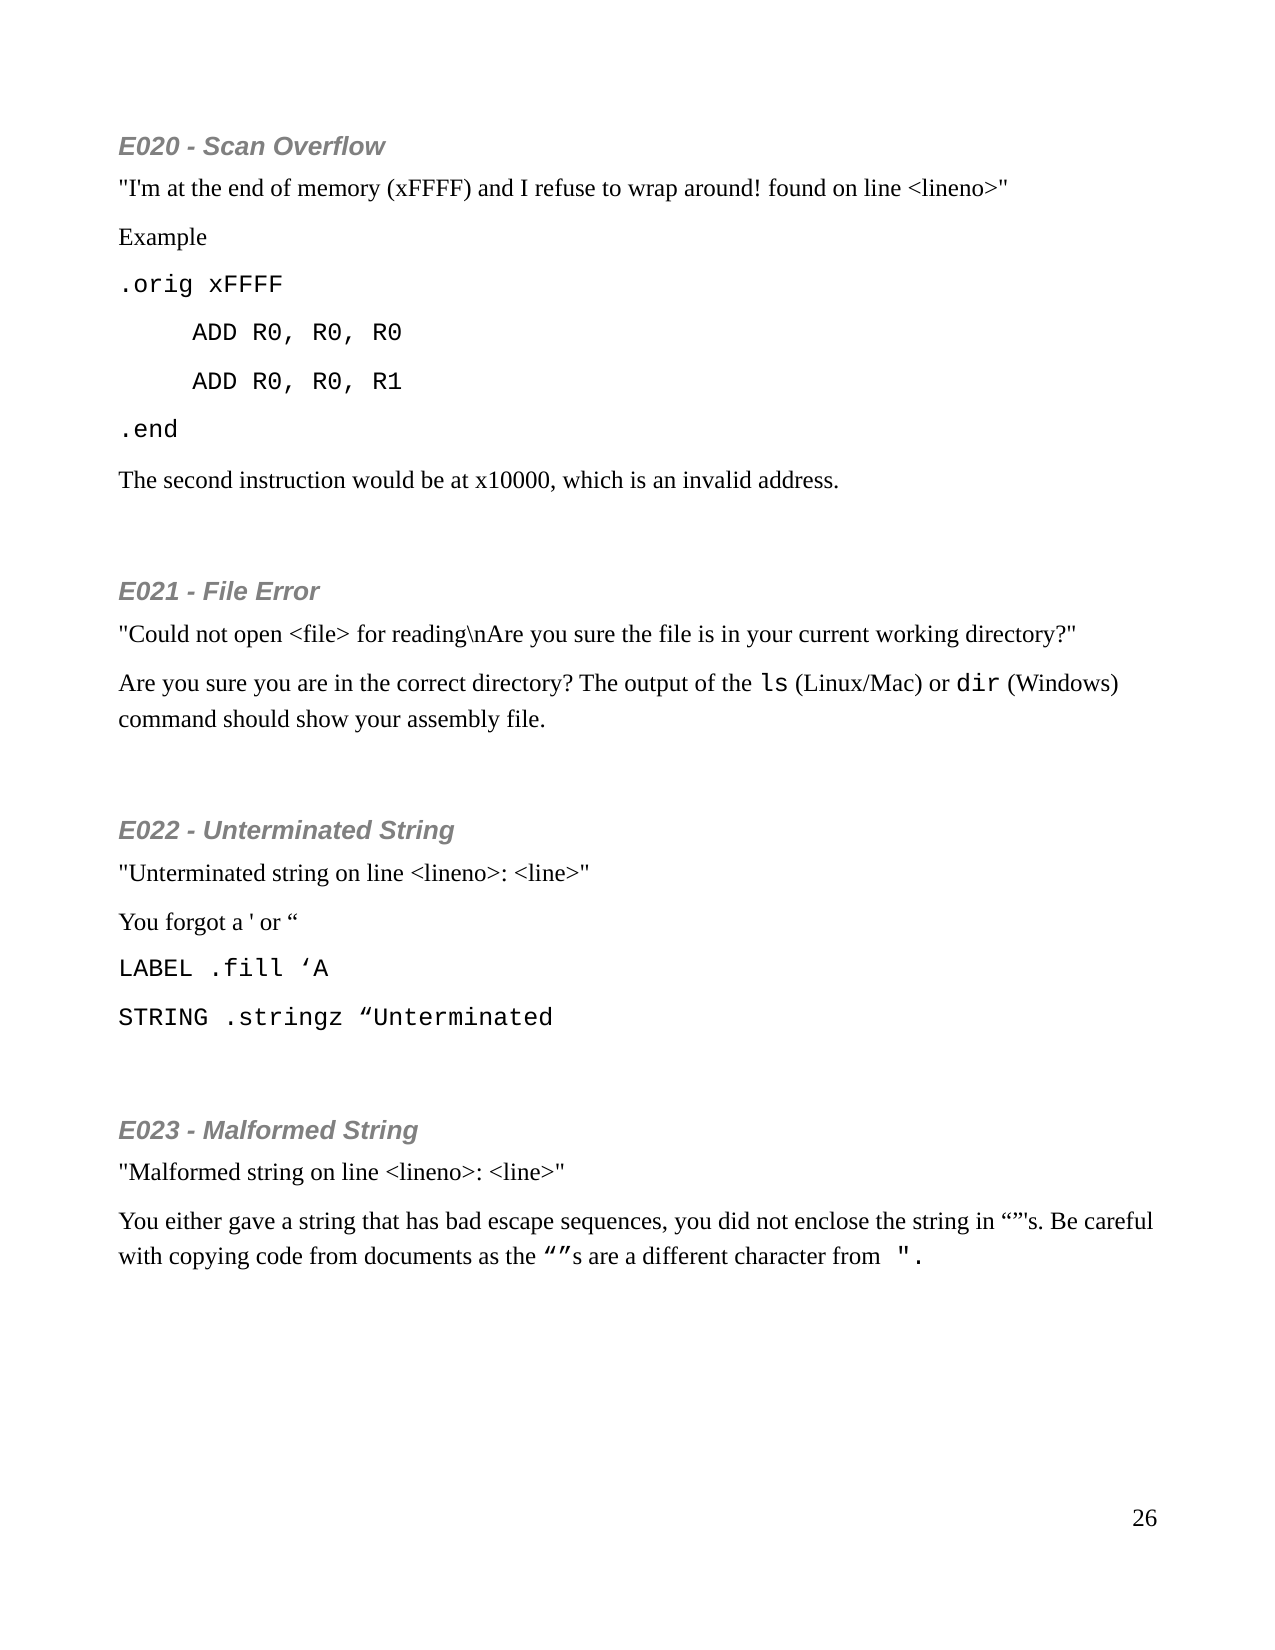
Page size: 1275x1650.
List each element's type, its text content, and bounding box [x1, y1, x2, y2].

subtitle E021 - File Error [118, 576, 1157, 606]
text Are you sure you are in the correct directory? The output of the ls (Linux/Mac) or dir (Windows) command should show your assembly file. [118, 668, 1157, 733]
subtitle E023 - Malformed String [118, 1115, 1157, 1145]
text LABEL .fill ‘A [118, 956, 1157, 984]
text "Malformed string on line <lineno>: <line>" [118, 1157, 1157, 1186]
text "I'm at the end of memory (xFFFF) and I refuse to wrap around! found on line <lineno>" [118, 173, 1157, 202]
text "Unterminated string on line <lineno>: <line>" [118, 858, 1157, 887]
text .end [118, 417, 1157, 445]
text You forgot a ' or “ [118, 907, 1157, 936]
text .orig xFFFF [118, 271, 1157, 300]
text ADD R0, R0, R0 [118, 320, 1157, 348]
text Example [118, 222, 1157, 251]
text ADD R0, R0, R1 [118, 368, 1157, 397]
text STRING .stringz “Unterminated [118, 1004, 1157, 1033]
text The second instruction would be at x10000, which is an invalid address. [118, 466, 1157, 494]
subtitle E020 - Scan Overflow [118, 131, 1157, 161]
text "Could not open <file> for reading\nAre you sure the file is in your current working directory?" [118, 619, 1157, 648]
subtitle E022 - Unterminated String [118, 815, 1157, 845]
text You either gave a string that has bad escape sequences, you did not enclose the string in “”'s. Be careful with copying code from documents as the “”s are a different character from ". [118, 1206, 1157, 1272]
